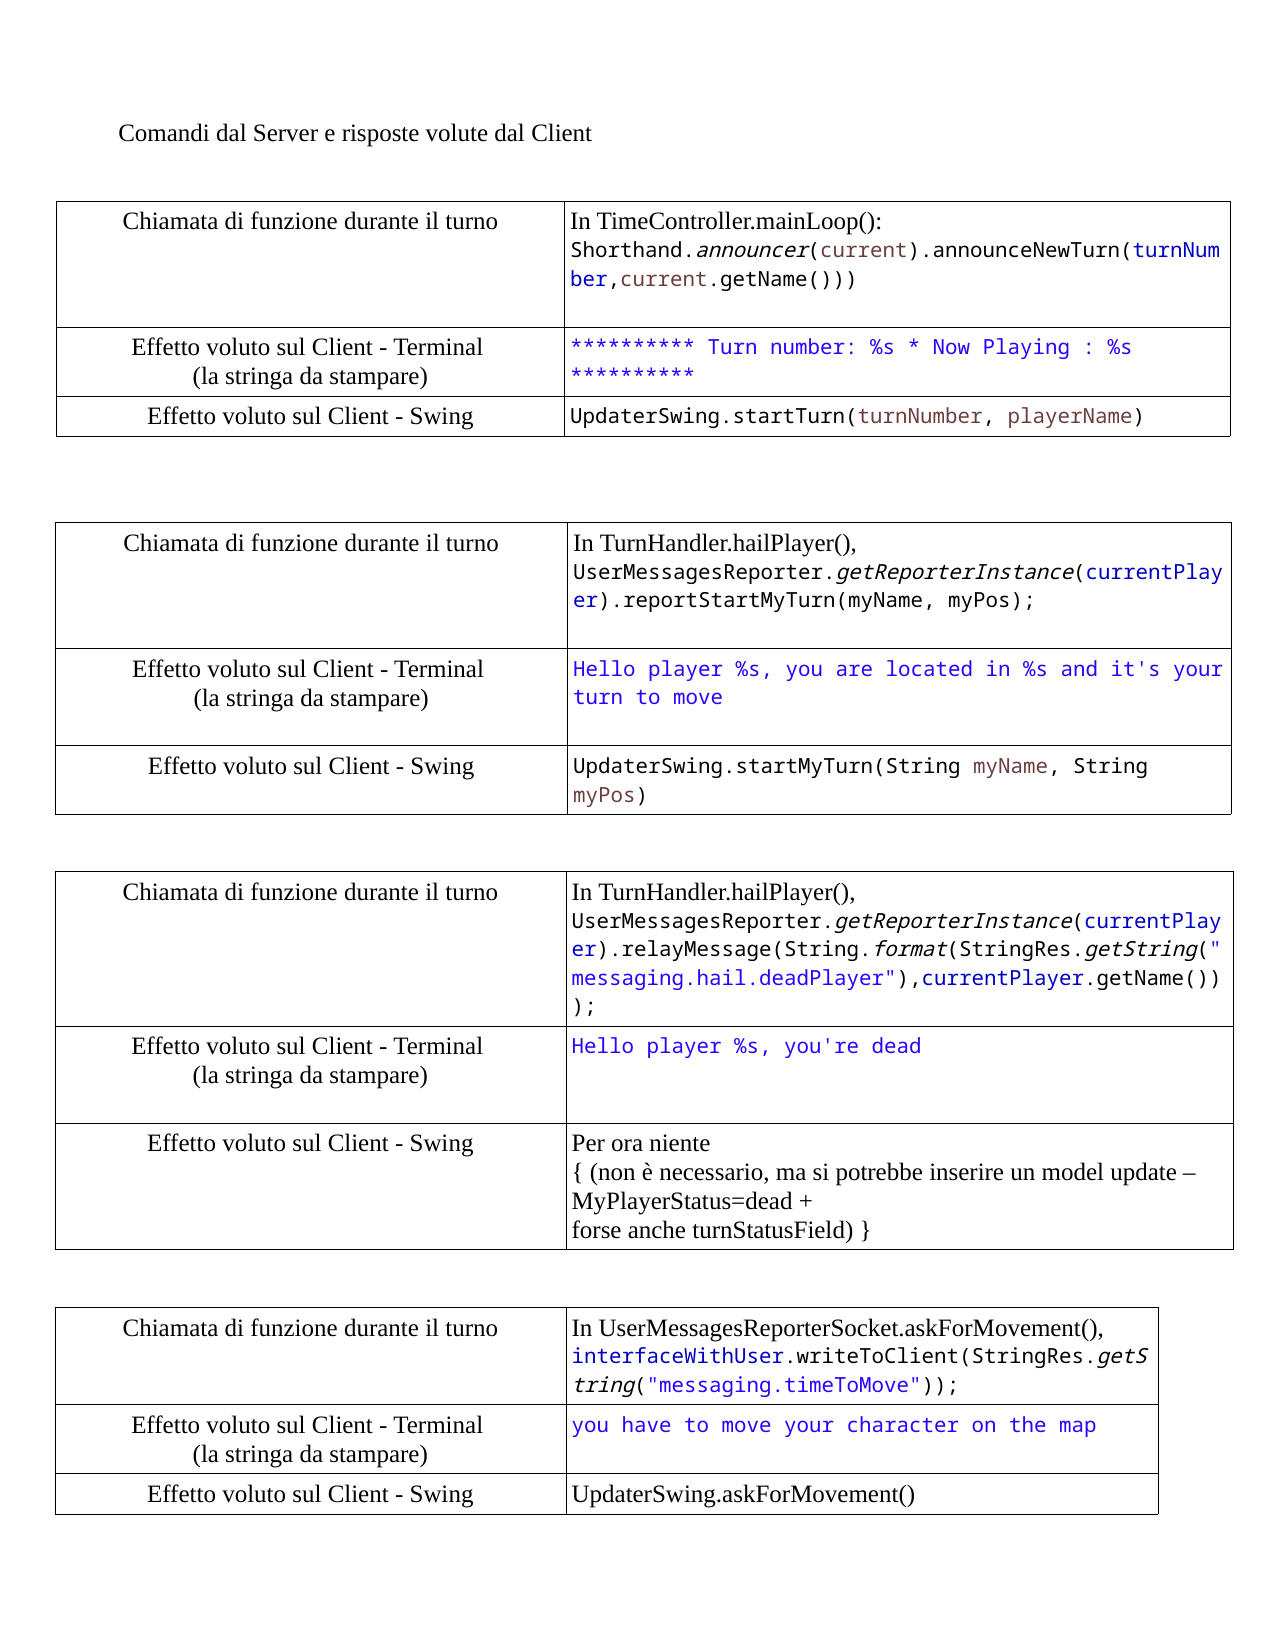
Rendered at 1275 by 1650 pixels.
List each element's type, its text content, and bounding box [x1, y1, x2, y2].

table_cell Per ora niente { (non è necessario, ma si potrebbe inserire un model update – MyPlayerStatus=dead + forse anche turnStatusField) } [567, 1124, 1233, 1249]
table_cell Effetto voluto sul Client - Terminal (la stringa da stampare) [56, 649, 567, 745]
table_cell you have to move your character on the map [567, 1405, 1158, 1473]
table_header In TurnHandler.hailPlayer(), UserMessagesReporter.getReporterInstance(currentPlayer).reportStartMyTurn(myName, myPos); [568, 523, 1231, 648]
table_cell Effetto voluto sul Client - Swing [56, 1474, 566, 1513]
table_cell UpdaterSwing.askForMovement() [567, 1474, 1158, 1513]
table_cell Hello player %s, you're dead [567, 1027, 1233, 1123]
table_header In TurnHandler.hailPlayer(), UserMessagesReporter.getReporterInstance(currentPlayer).relayMessage(String.format(StringRes.getString("messaging.hail.deadPlayer"),currentPlayer.getName())); [567, 872, 1233, 1026]
table_cell UpdaterSwing.startTurn(turnNumber, playerName) [565, 397, 1230, 436]
table_cell Effetto voluto sul Client - Terminal (la stringa da stampare) [56, 1405, 566, 1473]
table_cell Effetto voluto sul Client - Swing [56, 1124, 566, 1249]
table_cell ********** Turn number: %s * Now Playing : %s ********** [565, 328, 1230, 396]
table_header Chiamata di funzione durante il turno [56, 1308, 566, 1404]
table_cell Hello player %s, you are located in %s and it's your turn to move [568, 649, 1231, 745]
table_header In TimeController.mainLoop(): Shorthand.announcer(current).announceNewTurn(turnNumber,current.getName())) [565, 202, 1230, 327]
table_header In UserMessagesReporterSocket.askForMovement(), interfaceWithUser.writeToClient(StringRes.getString("messaging.timeToMove")); [567, 1308, 1158, 1404]
table_cell Effetto voluto sul Client - Terminal (la stringa da stampare) [56, 1027, 566, 1123]
table_header Chiamata di funzione durante il turno [56, 523, 567, 648]
text Comandi dal Server e risposte volute dal Client [118, 118, 1157, 147]
table_cell Effetto voluto sul Client - Swing [56, 746, 567, 814]
table_header Chiamata di funzione durante il turno [56, 872, 566, 1026]
table_cell Effetto voluto sul Client - Swing [57, 397, 564, 436]
table_cell UpdaterSwing.startMyTurn(String myName, String myPos) [568, 746, 1231, 814]
table_header Chiamata di funzione durante il turno [57, 202, 564, 327]
table_cell Effetto voluto sul Client - Terminal (la stringa da stampare) [57, 328, 564, 396]
